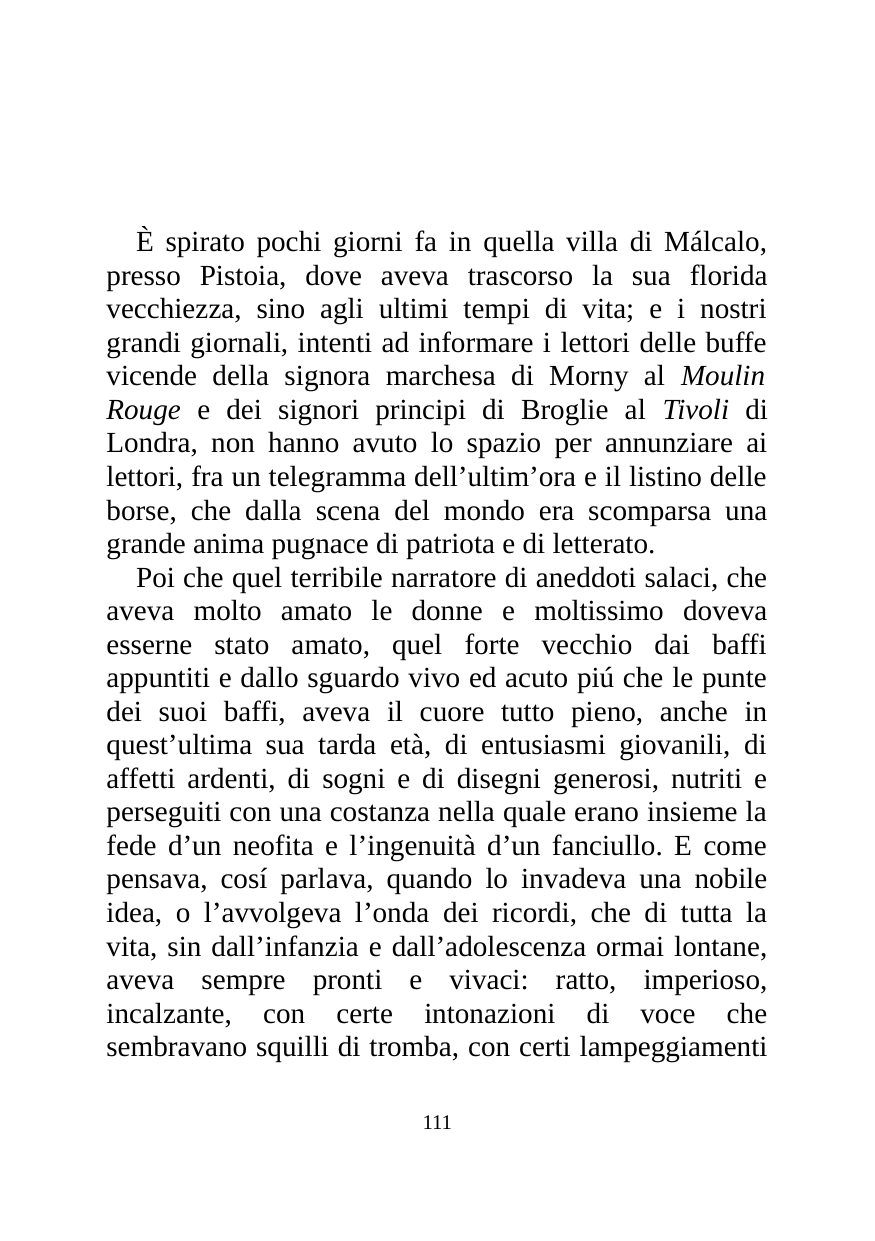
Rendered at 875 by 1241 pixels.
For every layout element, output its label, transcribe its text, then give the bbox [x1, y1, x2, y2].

text Poi che quel terribile narratore di aneddoti salaci, che aveva molto amato le donne e moltissimo doveva esserne stato amato, quel forte vecchio dai baffi appuntiti e dallo sguardo vivo ed acuto piú che le punte dei suoi baffi, aveva il cuore tutto pieno, anche in quest’ultima sua tarda età, di entusiasmi giovanili, di affetti ardenti, di sogni e di disegni generosi, nutriti e perseguiti con una costanza nella quale erano insieme la fede d’un neofita e l’ingenuità d’un fanciullo. E come pensava, cosí parlava, quando lo invadeva una nobile idea, o l’avvolgeva l’onda dei ricordi, che di tutta la vita, sin dall’infanzia e dall’adolescenza ormai lontane, aveva sempre pronti e vivaci: ratto, imperioso, incalzante, con certe intonazioni di voce che sembravano squilli di tromba, con certi lampeggiamenti [106, 560, 768, 1063]
text È spirato pochi giorni fa in quella villa di Málcalo, presso Pistoia, dove aveva trascorso la sua florida vecchiezza, sino agli ultimi tempi di vita; e i nostri grandi giornali, intenti ad informare i lettori delle buffe vicende della signora marchesa di Morny al Moulin Rouge e dei signori principi di Broglie al Tivoli di Londra, non hanno avuto lo spazio per annunziare ai lettori, fra un telegramma dell’ultim’ora e il listino delle borse, che dalla scena del mondo era scomparsa una grande anima pugnace di patriota e di letterato. [106, 224, 768, 560]
